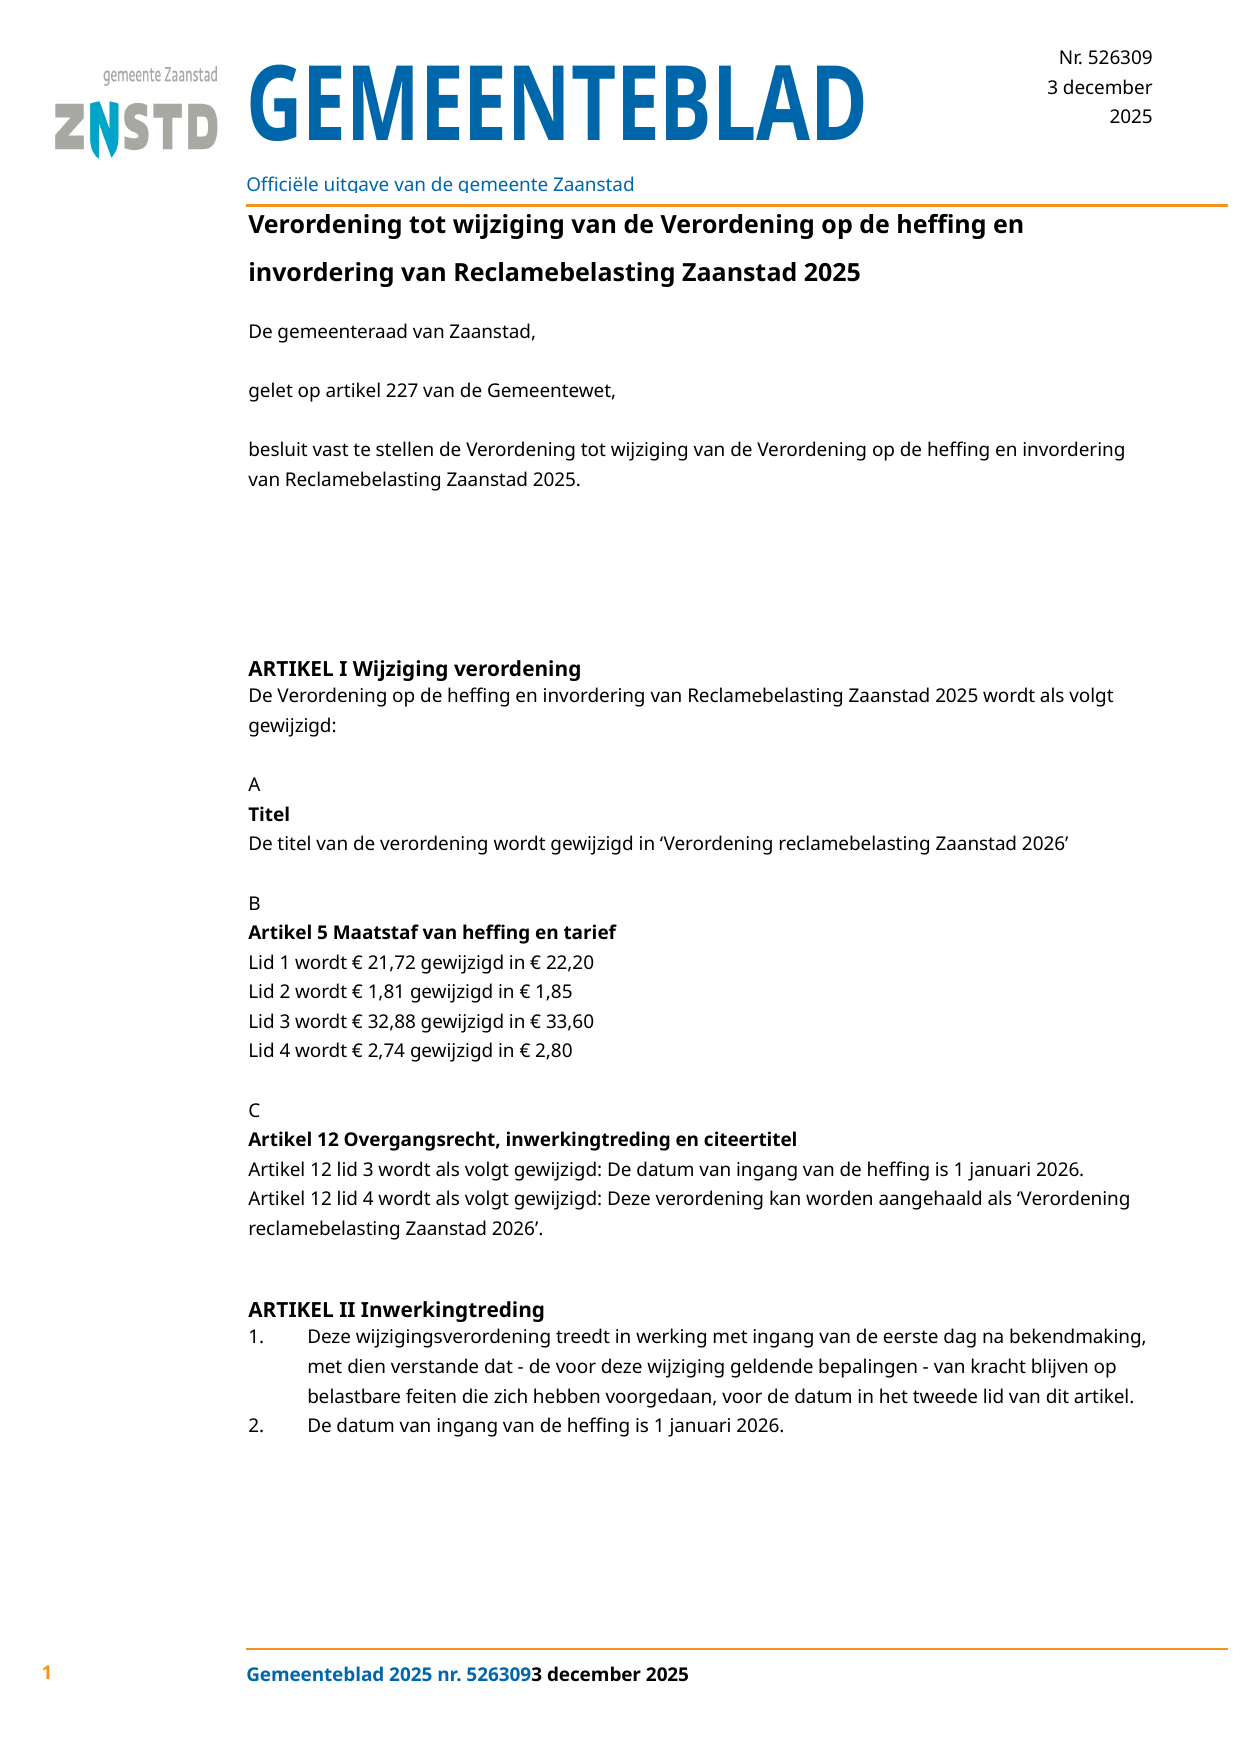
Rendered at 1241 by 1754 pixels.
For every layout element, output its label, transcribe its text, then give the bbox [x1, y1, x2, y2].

list De datum van ingang van de heffing is 1 januari 2026. [248, 1412, 1152, 1438]
text Verordening tot wijziging van de Verordening op de heffing en invordering van Reclamebelasting Zaanstad 2025 [248, 207, 1152, 288]
text gelet op artikel 227 van de Gemeentewet, [248, 377, 1152, 403]
text Lid 2 wordt € 1,81 gewijzigd in € 1,85 [248, 978, 1152, 1004]
text A [248, 771, 1152, 797]
text De gemeenteraad van Zaanstad, [248, 318, 1152, 344]
list Deze wijzigingsverordening treedt in werking met ingang van de eerste dag na bekendmaking, met dien verstande dat - de voor deze wijziging geldende bepalingen - van kracht blijven op belastbare feiten die zich hebben voorgedaan, voor de datum in het tweede lid van dit artikel. [248, 1324, 1152, 1408]
text De titel van de verordening wordt gewijzigd in ‘Verordening reclamebelasting Zaanstad 2026’ [248, 831, 1152, 856]
text Artikel 12 lid 4 wordt als volgt gewijzigd: Deze verordening kan worden aangehaald als ‘Verordening reclamebelasting Zaanstad 2026’. [248, 1186, 1152, 1241]
text Lid 4 wordt € 2,74 gewijzigd in € 2,80 [248, 1038, 1152, 1063]
text Lid 3 wordt € 32,88 gewijzigd in € 33,60 [248, 1008, 1152, 1034]
text De Verordening op de heffing en invordering van Reclamebelasting Zaanstad 2025 wordt als volgt gewijzigd: [248, 683, 1152, 738]
text C [248, 1097, 1152, 1123]
text Artikel 12 lid 3 wordt als volgt gewijzigd: De datum van ingang van de heffing is 1 januari 2026. [248, 1156, 1152, 1182]
text ARTIKEL II Inwerkingtreding [248, 1295, 1152, 1324]
text Artikel 12 Overgangsrecht, inwerkingtreding en citeertitel [248, 1126, 1152, 1152]
text besluit vast te stellen de Verordening tot wijziging van de Verordening op de heffing en invordering van Reclamebelasting Zaanstad 2025. [248, 436, 1152, 492]
text Artikel 5 Maatstaf van heffing en tarief [248, 919, 1152, 945]
text B [248, 890, 1152, 916]
text Lid 1 wordt € 21,72 gewijzigd in € 22,20 [248, 949, 1152, 975]
text Titel [248, 801, 1152, 827]
picture [41, 47, 231, 172]
text ARTIKEL I Wijziging verordening [248, 654, 1152, 683]
